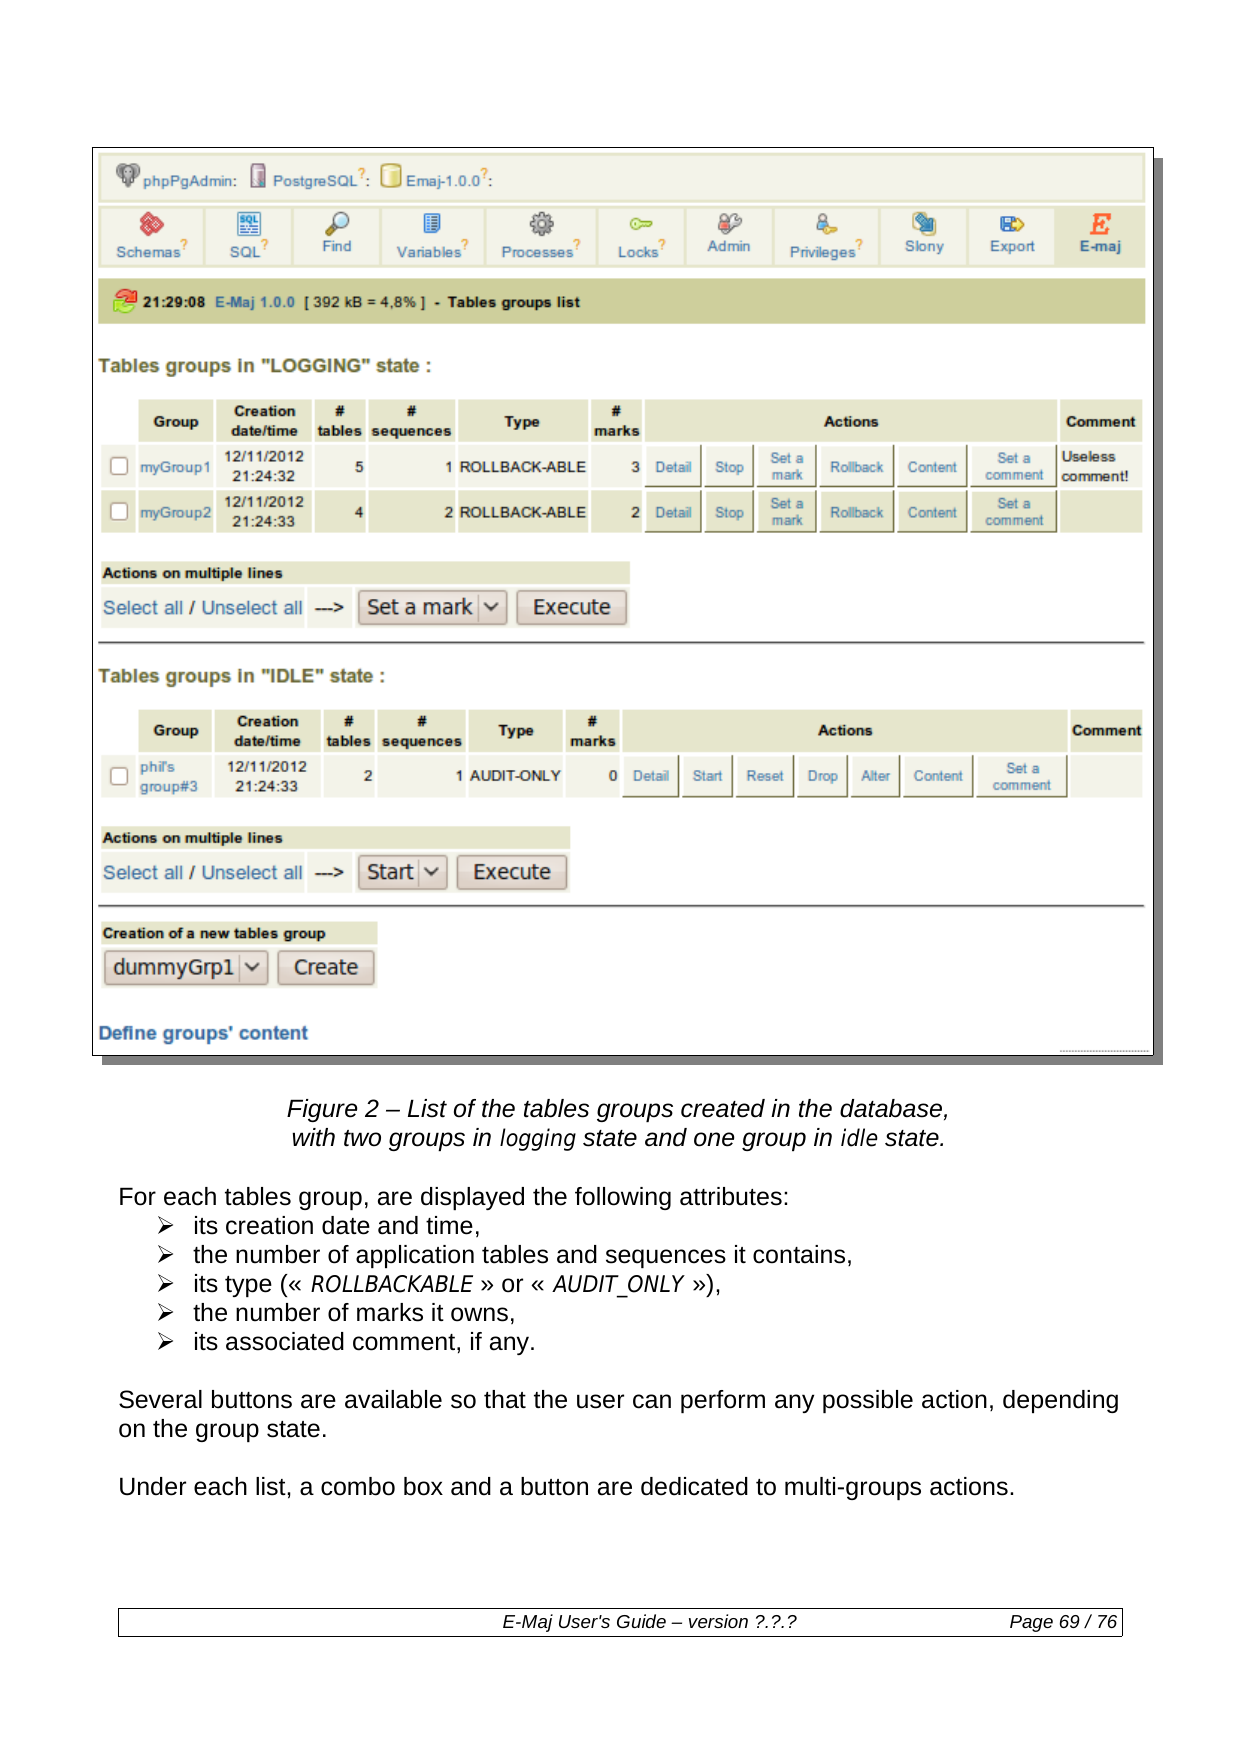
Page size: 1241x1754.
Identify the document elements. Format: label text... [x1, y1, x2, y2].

list its creation date and time, [156, 1211, 1122, 1239]
picture [94, 150, 1150, 1052]
list its type (« ROLLBACKABLE » or « AUDIT_ONLY »), [156, 1269, 1122, 1298]
list the number of marks it owns, [156, 1298, 1122, 1327]
text Several buttons are available so that the user can perform any possible action, depending on the group state. [118, 1385, 1122, 1443]
list the number of application tables and sequences it contains, [156, 1239, 1122, 1269]
text Under each list, a combo box and a button are dedicated to multi-groups actions. [118, 1472, 1122, 1501]
list its associated comment, if any. [156, 1327, 1122, 1356]
text Figure 2 – List of the tables groups created in the database, with two groups in logging state and one group in idle state. [118, 1094, 1122, 1152]
text For each tables group, are displayed the following attributes: [118, 1181, 1122, 1211]
